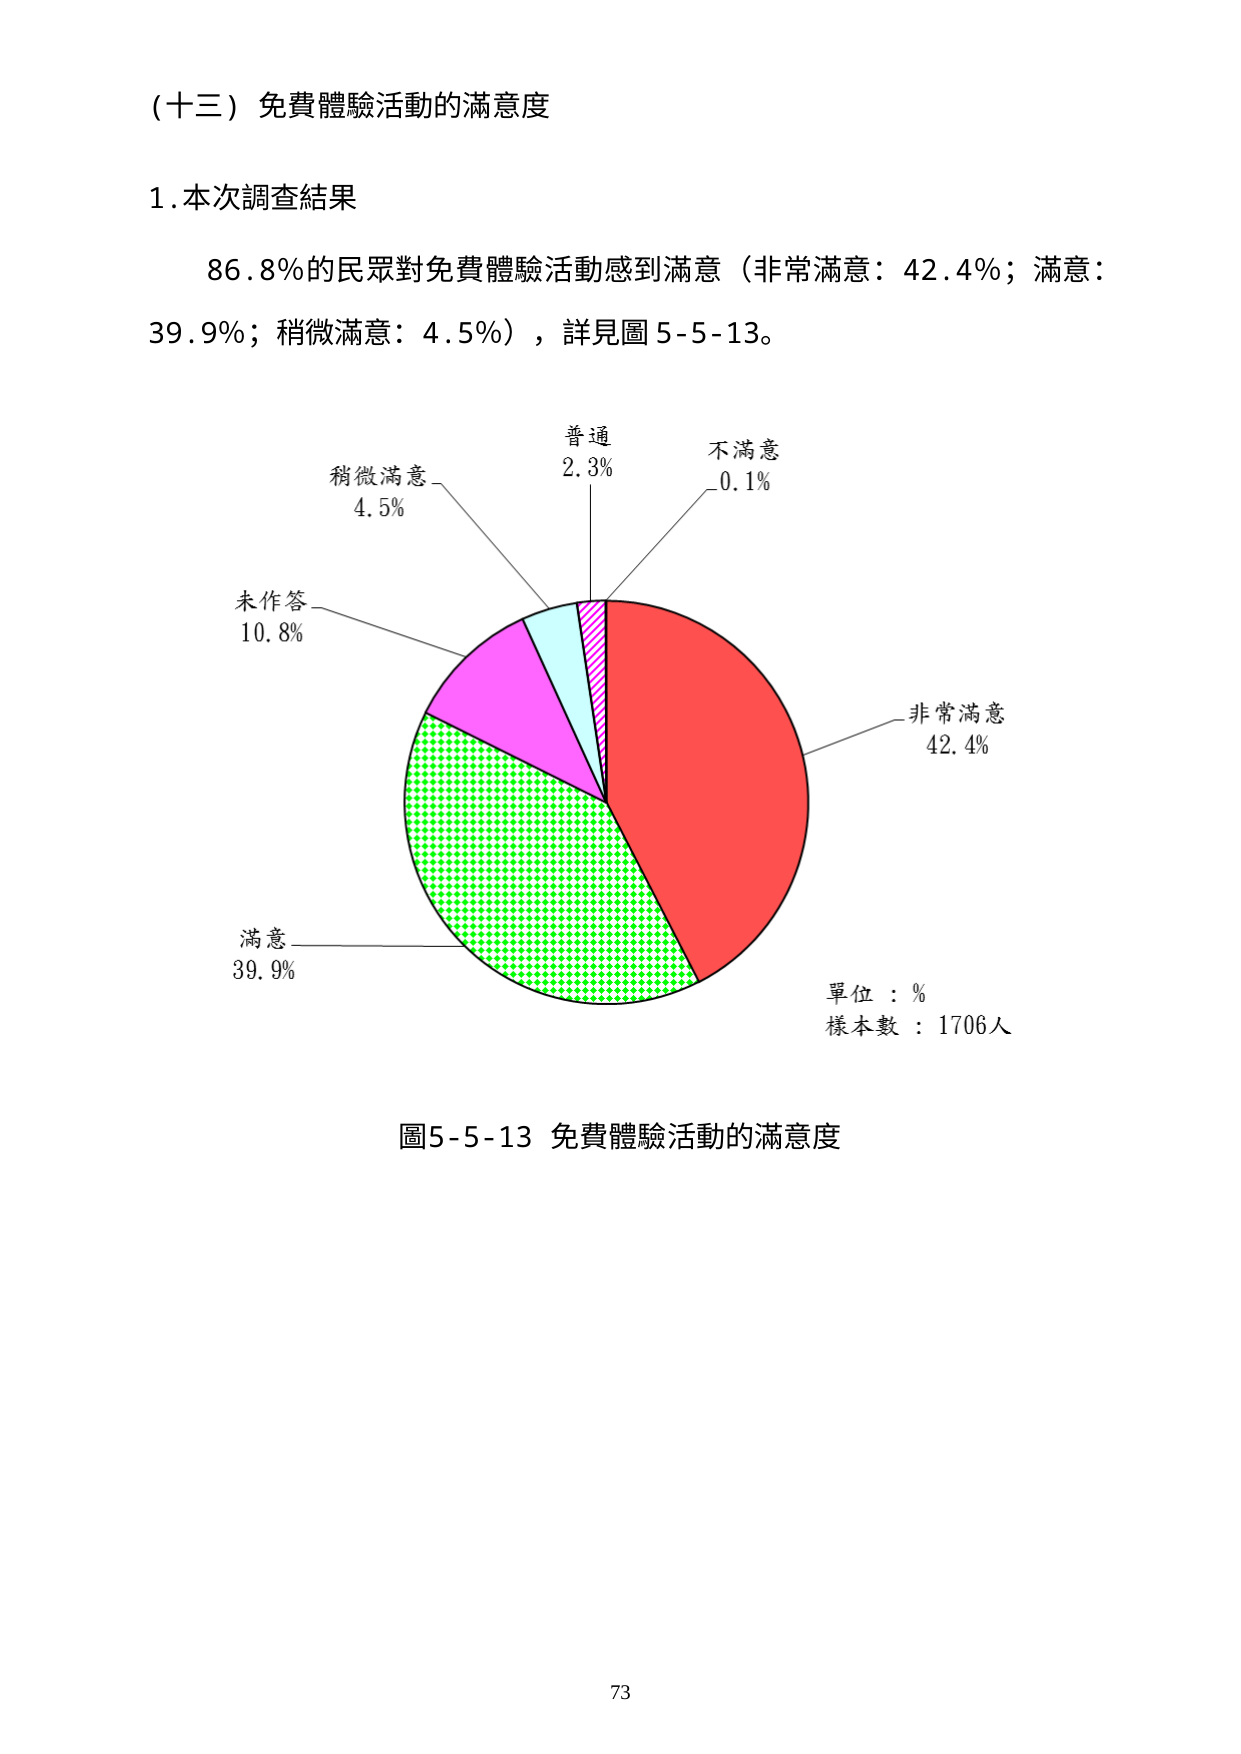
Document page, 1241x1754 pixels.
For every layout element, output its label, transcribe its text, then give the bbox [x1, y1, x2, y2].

text 1.本次調查結果 [148, 175, 1092, 217]
picture [213, 402, 1027, 1053]
text 86.8％的民眾對免費體驗活動感到滿意（非常滿意：42.4％；滿意：39.9％；稍微滿意：4.5％），詳見圖5-5-13。 [148, 246, 1092, 352]
text 圖5-5-13 免費體驗活動的滿意度 [148, 1113, 1092, 1156]
text (十三) 免費體驗活動的滿意度 [148, 82, 1092, 124]
